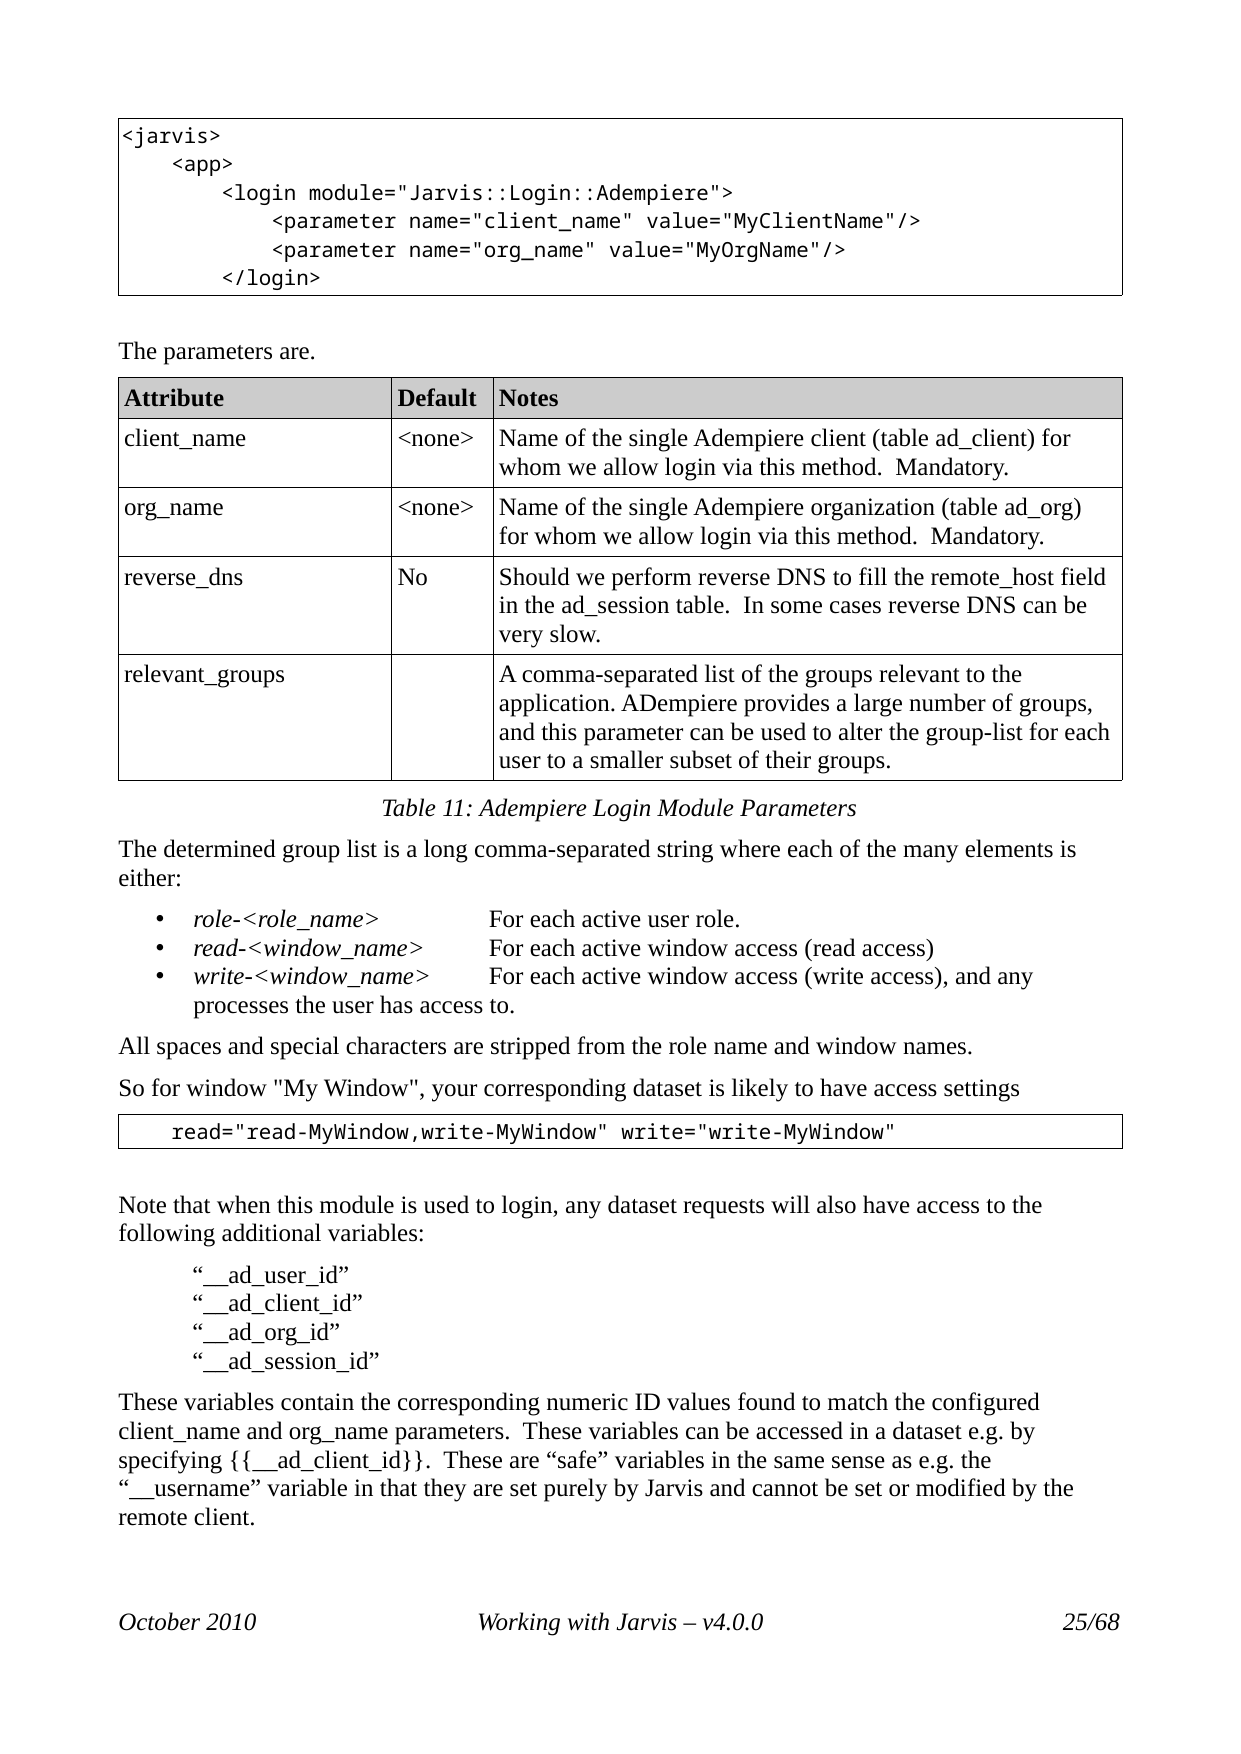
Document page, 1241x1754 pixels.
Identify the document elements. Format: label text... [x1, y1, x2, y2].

text <jarvis> [119, 119, 1122, 147]
table_cell reverse_dns [119, 557, 391, 653]
list write-<window_name> For each active window access (write access), and any processes the user has access to. [156, 961, 1122, 1019]
text Note that when this module is used to login, any dataset requests will also have access to the following additional variables: [118, 1190, 1122, 1247]
text “__ad_user_id” “__ad_client_id” “__ad_org_id” [118, 1260, 1122, 1346]
text <parameter name="client_name" value="MyClientName"/> [119, 203, 1122, 232]
text </login> [119, 260, 1122, 295]
text All spaces and special characters are stripped from the role name and window names. [118, 1031, 1122, 1060]
text <login module="Jarvis::Login::Adempiere"> [119, 175, 1122, 203]
text <parameter name="org_name" value="MyOrgName"/> [119, 232, 1122, 260]
list read-<window_name> For each active window access (read access) [156, 933, 1122, 961]
text “__ad_session_id” [118, 1346, 1122, 1375]
table_cell relevant_groups [119, 655, 391, 780]
list role-<role_name> For each active user role. [156, 904, 1122, 933]
table_header Notes [494, 378, 1122, 418]
table_cell client_name [119, 419, 391, 487]
table_header Default [392, 378, 493, 418]
table_cell org_name [119, 488, 391, 556]
table_cell Name of the single Adempiere client (table ad_client) for whom we allow login via this method. Mandatory. [494, 419, 1122, 487]
table_cell [392, 655, 493, 780]
table_header Attribute [119, 378, 391, 418]
text The parameters are. [118, 336, 1122, 365]
text So for window "My Window", your corresponding dataset is likely to have access settings [118, 1073, 1122, 1101]
text These variables contain the corresponding numeric ID values found to match the configured client_name and org_name parameters. These variables can be accessed in a dataset e.g. by specifying {{__ad_client_id}}. These are “safe” variables in the same sense as e.g. the “__username” variable in that they are set purely by Jarvis and cannot be set or modified by the remote client. [118, 1387, 1122, 1531]
table_cell <none> [392, 419, 493, 487]
table_cell A comma-separated list of the groups relevant to the application. ADempiere provides a large number of groups, and this parameter can be used to alter the group-list for each user to a smaller subset of their groups. [494, 655, 1122, 780]
text The determined group list is a long comma-separated string where each of the many elements is either: [118, 834, 1122, 891]
text read="read-MyWindow,write-MyWindow" write="write-MyWindow" [119, 1115, 1122, 1148]
table_cell Should we perform reverse DNS to fill the remote_host field in the ad_session table. In some cases reverse DNS can be very slow. [494, 557, 1122, 653]
text Table 11: Adempiere Login Module Parameters [118, 793, 1122, 821]
table_cell <none> [392, 488, 493, 556]
table_cell No [392, 557, 493, 653]
table_cell Name of the single Adempiere organization (table ad_org) for whom we allow login via this method. Mandatory. [494, 488, 1122, 556]
text <app> [119, 147, 1122, 175]
